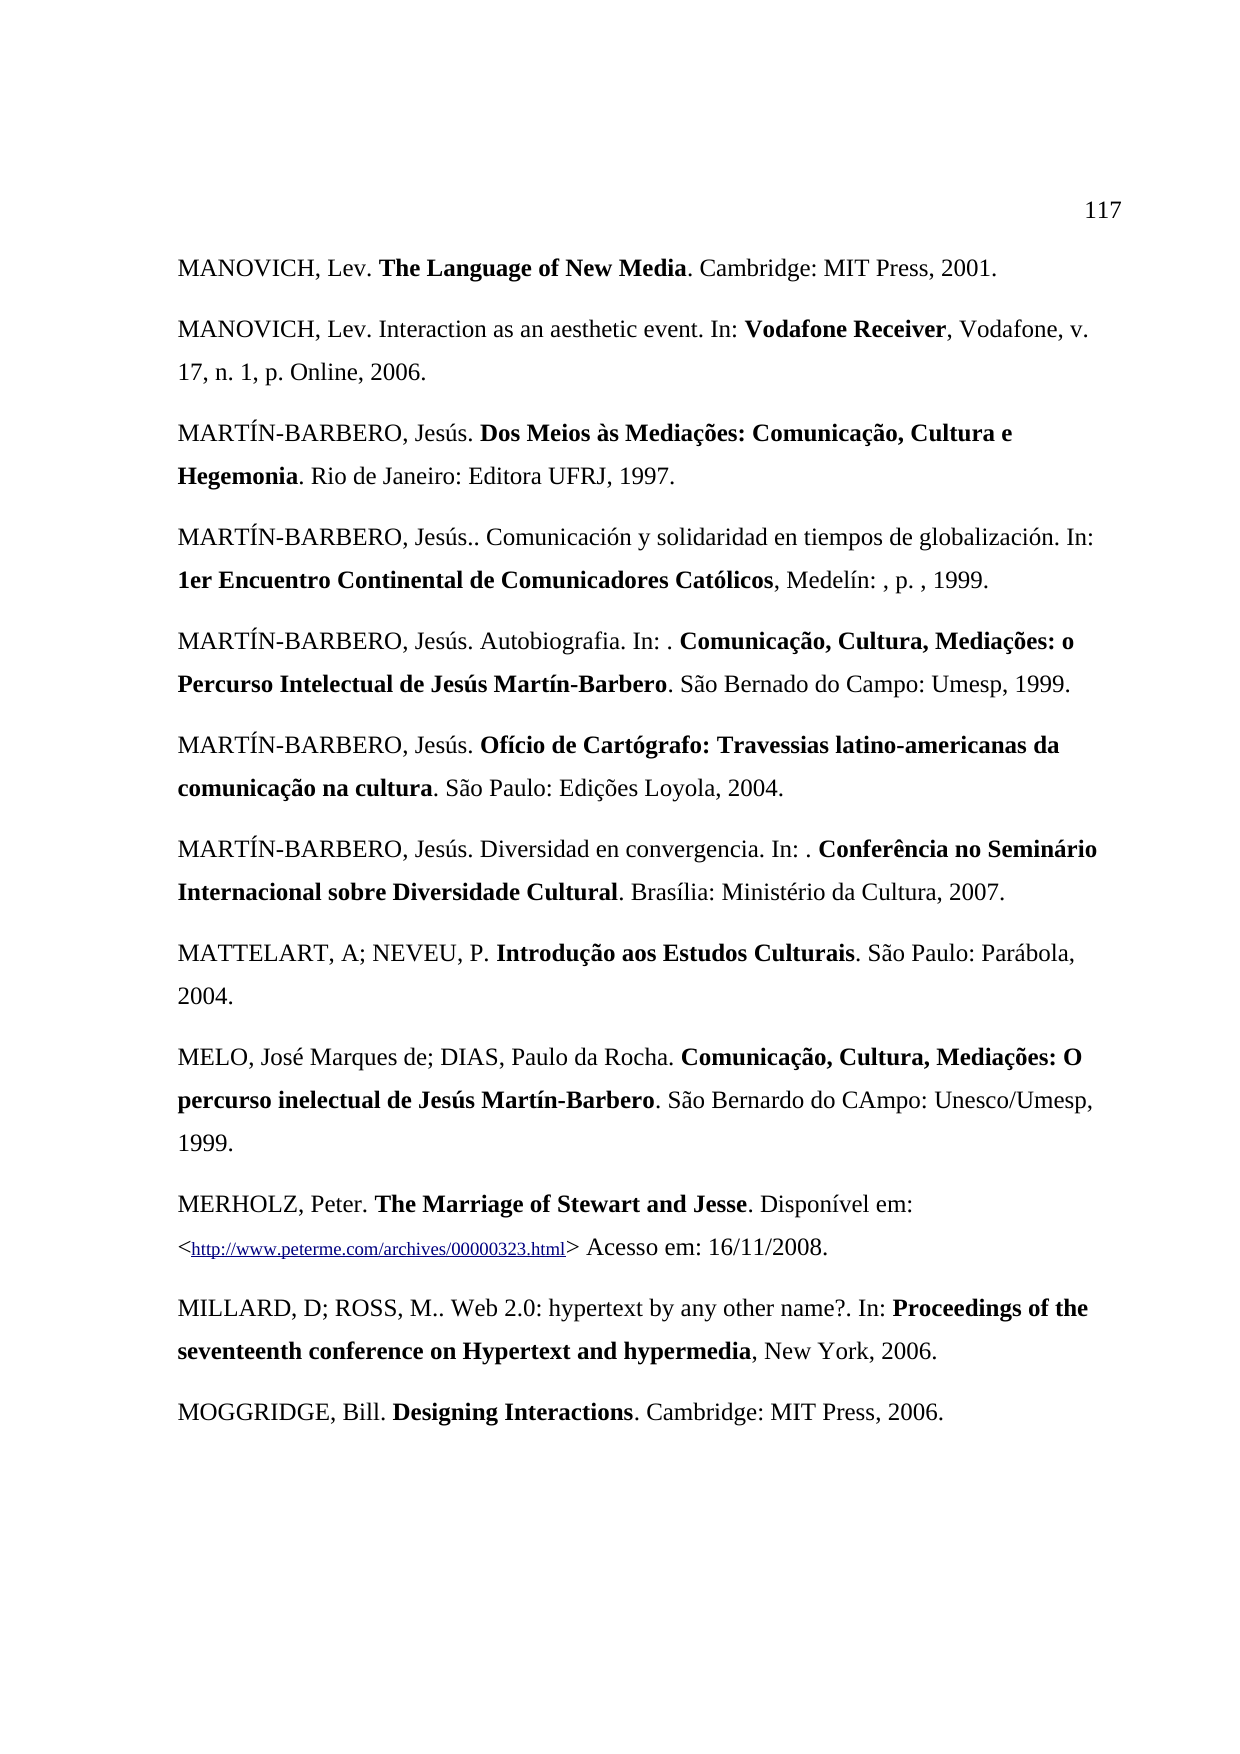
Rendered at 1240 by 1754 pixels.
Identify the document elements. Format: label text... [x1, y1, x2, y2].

text MARTÍN-BARBERO, Jesús. Diversidad en convergencia. In: . Conferência no Seminário Internacional sobre Diversidade Cultural. Brasília: Ministério da Cultura, 2007. [177, 834, 1121, 906]
text MELO, José Marques de; DIAS, Paulo da Rocha. Comunicação, Cultura, Mediações: O percurso inelectual de Jesús Martín-Barbero. São Bernardo do CAmpo: Unesco/Umesp, 1999. [177, 1042, 1121, 1157]
text MERHOLZ, Peter. The Marriage of Stewart and Jesse. Disponível em: <http://www.peterme.com/archives/00000323.html> Acesso em: 16/11/2008. [177, 1189, 1121, 1261]
text MATTELART, A; NEVEU, P. Introdução aos Estudos Culturais. São Paulo: Parábola, 2004. [177, 938, 1121, 1009]
text MOGGRIDGE, Bill. Designing Interactions. Cambridge: MIT Press, 2006. [177, 1397, 1121, 1425]
text MARTÍN-BARBERO, Jesús. Ofício de Cartógrafo: Travessias latino-americanas da comunicação na cultura. São Paulo: Edições Loyola, 2004. [177, 730, 1121, 802]
text MARTÍN-BARBERO, Jesús.. Comunicación y solidaridad en tiempos de globalización. In: 1er Encuentro Continental de Comunicadores Católicos, Medelín: , p. , 1999. [177, 522, 1121, 594]
text MANOVICH, Lev. Interaction as an aesthetic event. In: Vodafone Receiver, Vodafone, v. 17, n. 1, p. Online, 2006. [177, 314, 1121, 386]
text MARTÍN-BARBERO, Jesús. Autobiografia. In: . Comunicação, Cultura, Mediações: o Percurso Intelectual de Jesús Martín-Barbero. São Bernado do Campo: Umesp, 1999. [177, 626, 1121, 698]
text MILLARD, D; ROSS, M.. Web 2.0: hypertext by any other name?. In: Proceedings of the seventeenth conference on Hypertext and hypermedia, New York, 2006. [177, 1293, 1121, 1364]
text MARTÍN-BARBERO, Jesús. Dos Meios às Mediações: Comunicação, Cultura e Hegemonia. Rio de Janeiro: Editora UFRJ, 1997. [177, 418, 1121, 490]
text MANOVICH, Lev. The Language of New Media. Cambridge: MIT Press, 2001. [177, 253, 1121, 282]
